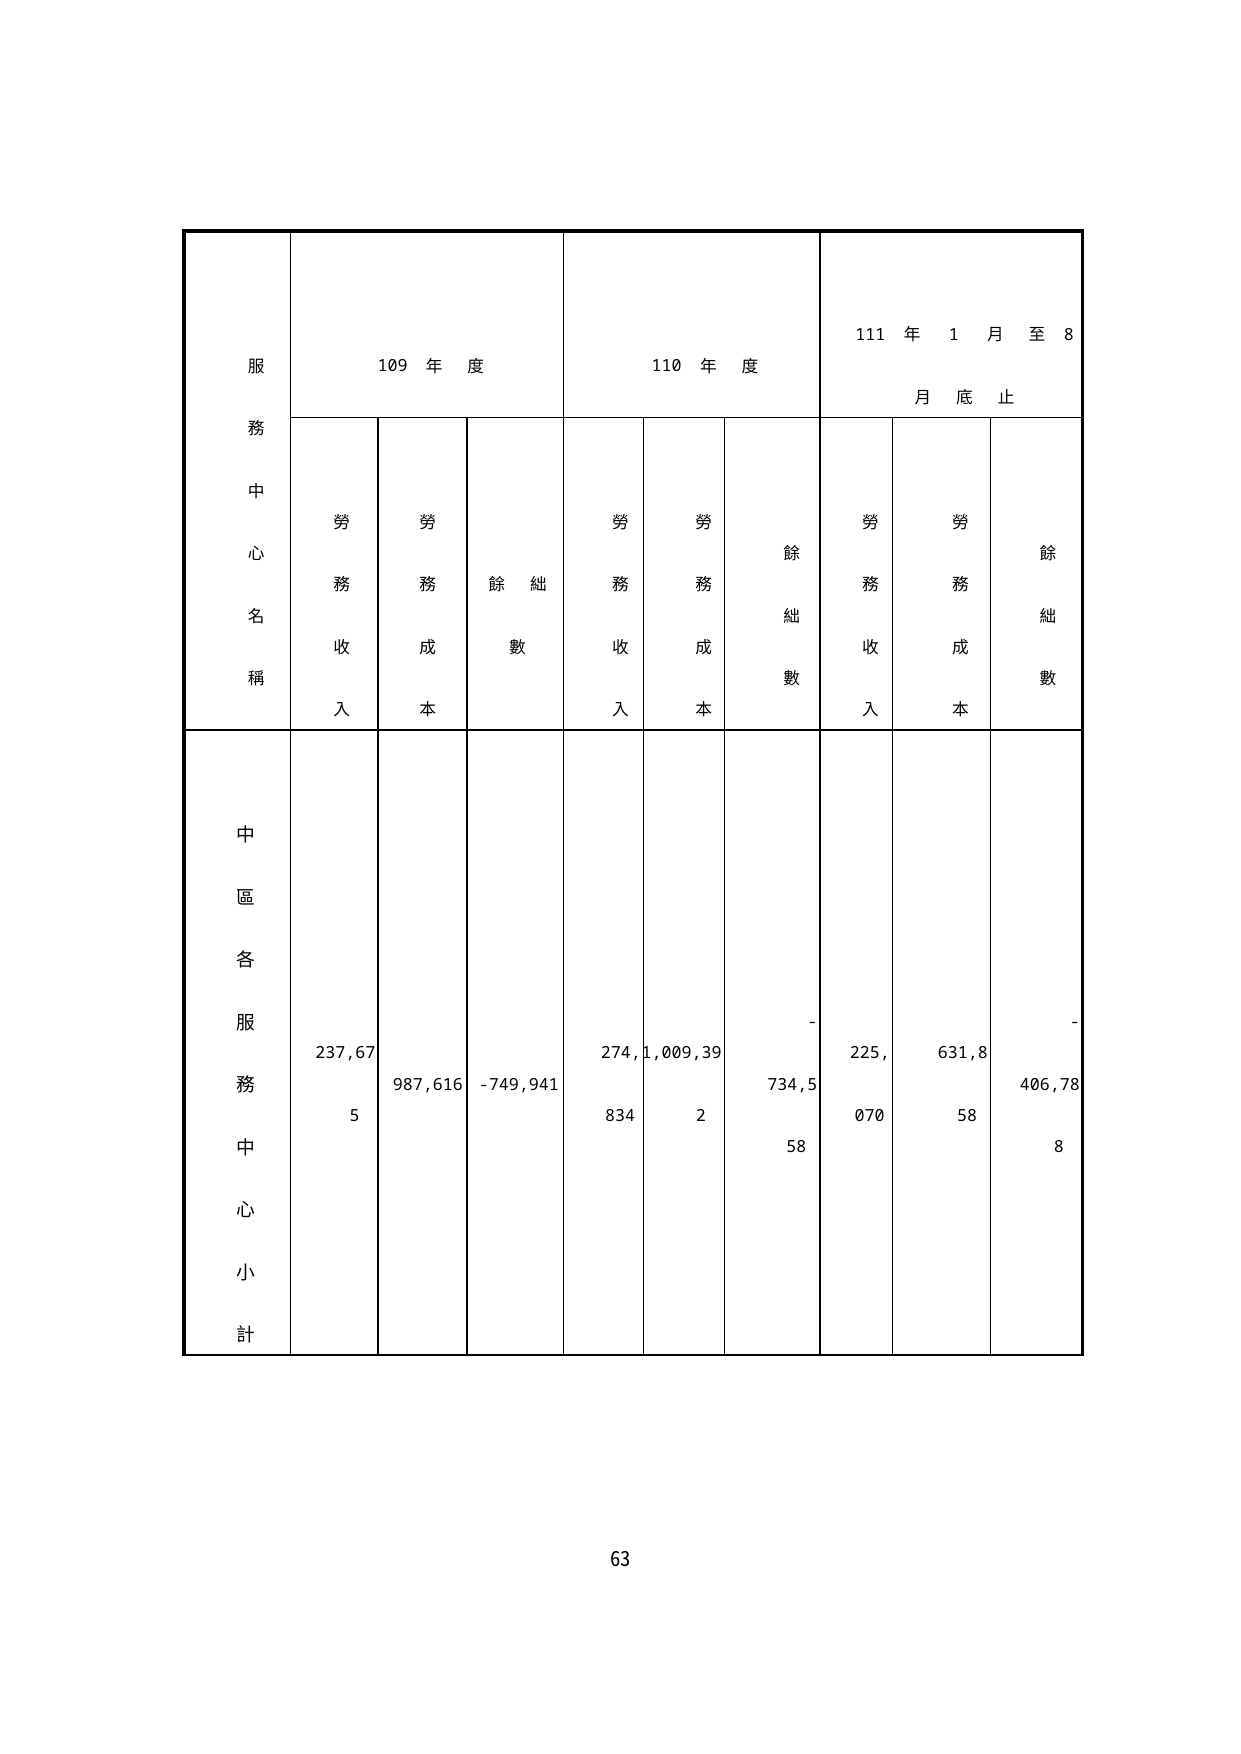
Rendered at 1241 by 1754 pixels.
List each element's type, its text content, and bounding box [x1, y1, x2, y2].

table_header 服務中心名稱 [186, 233, 290, 729]
table_cell 勞務成本 [893, 418, 990, 729]
table_cell 中區各服務中心小計 [186, 731, 290, 1354]
table_cell 勞務收入 [821, 418, 892, 729]
table_cell -406,788 [991, 731, 1081, 1354]
table_header 110年度 [564, 233, 819, 417]
table_cell 餘絀數 [725, 418, 819, 729]
table_cell 225,070 [821, 731, 892, 1354]
table_cell 1,009,392 [644, 731, 724, 1354]
table_cell -749,941 [468, 731, 563, 1354]
table_cell -734,558 [725, 731, 819, 1354]
table_header 109年度 [291, 233, 563, 417]
table_cell 勞務收入 [291, 418, 377, 729]
table_cell 餘絀數 [991, 418, 1081, 729]
table_cell 631,858 [893, 731, 990, 1354]
table_cell 勞務成本 [379, 418, 466, 729]
table_cell 餘絀數 [468, 418, 563, 729]
table_header 111年1月至8月底止 [821, 233, 1081, 417]
table_cell 987,616 [379, 731, 466, 1354]
table_cell 274,834 [564, 731, 643, 1354]
table_cell 勞務成本 [644, 418, 724, 729]
table_cell 勞務收入 [564, 418, 643, 729]
table_cell 237,675 [291, 731, 377, 1354]
